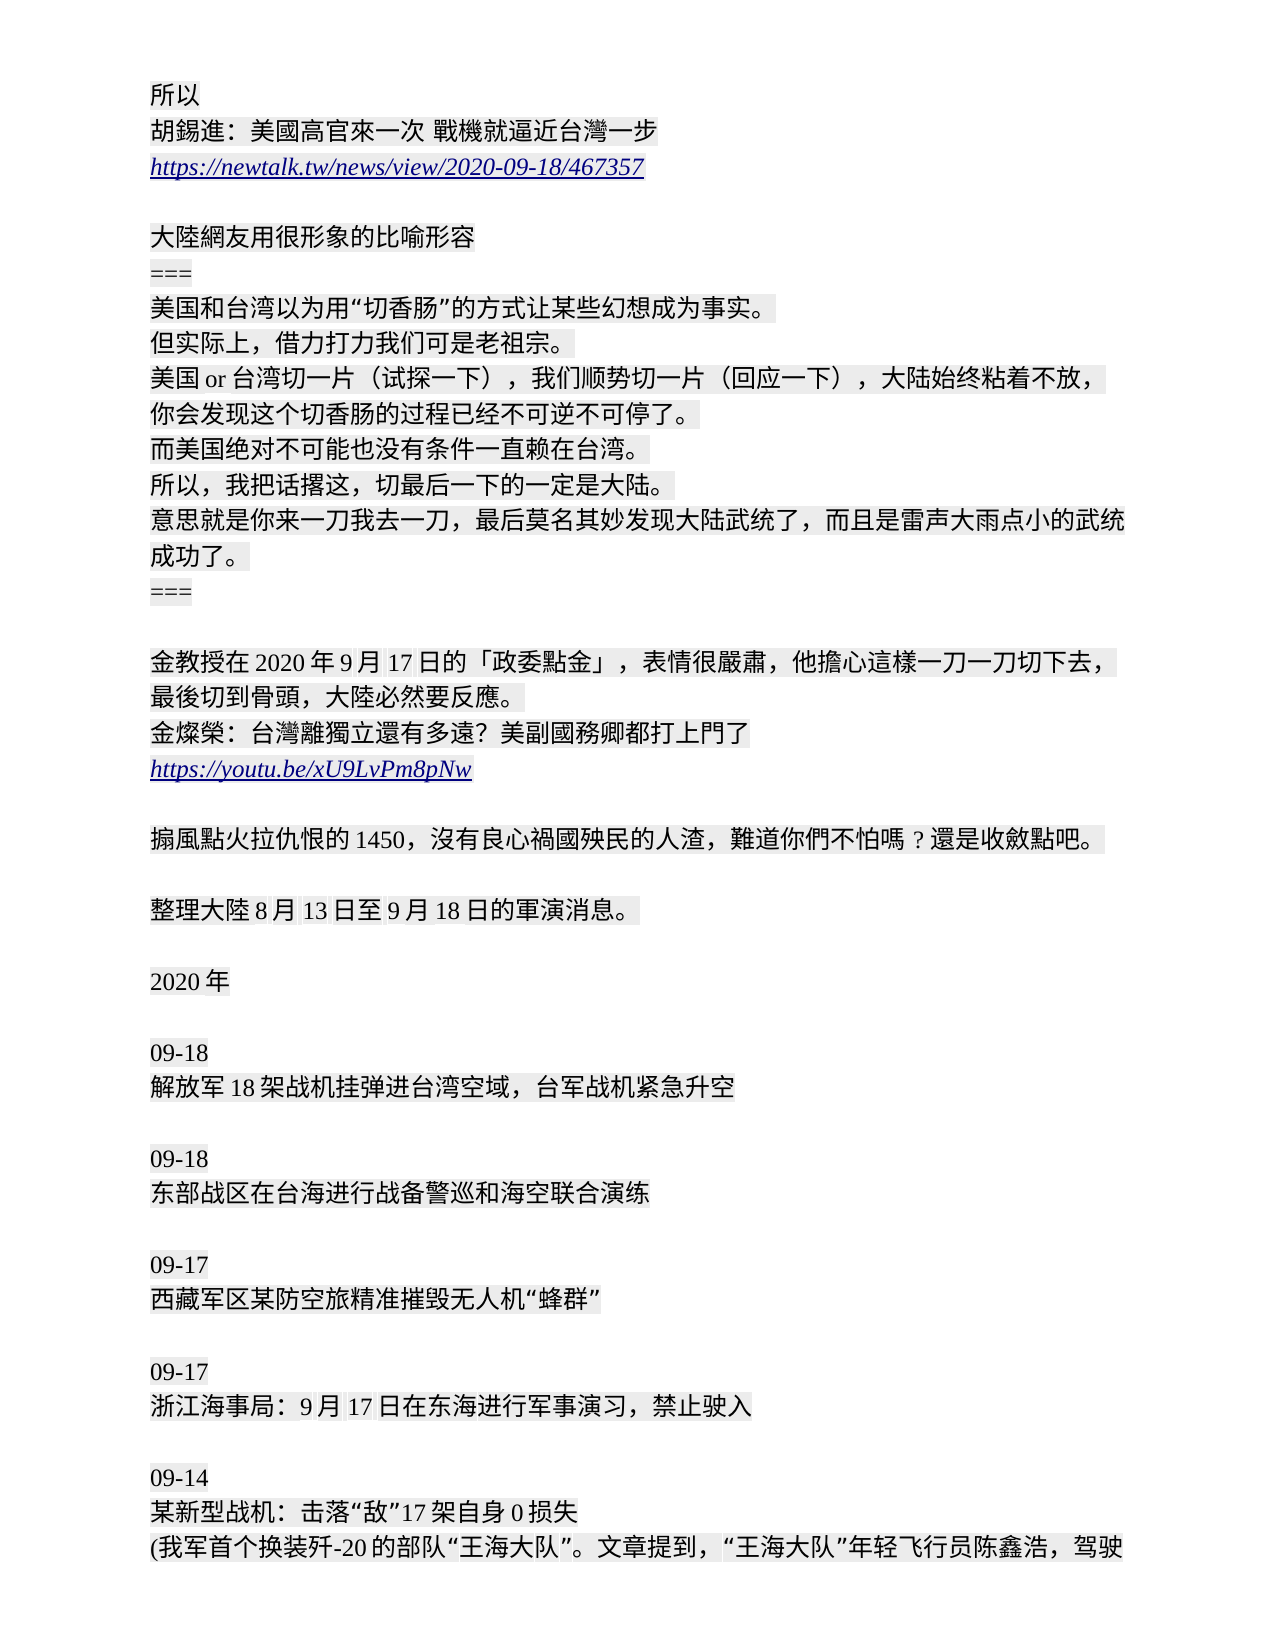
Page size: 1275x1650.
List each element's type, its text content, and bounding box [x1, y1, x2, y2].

text 所以 胡錫進：美國高官來一次 戰機就逼近台灣一步 https://newtalk.tw/news/view/2020-09-18/467357 大陸網友用很形象的比喻形容 === 美国和台湾以为用“切香肠”的方式让某些幻想成为事实。 但实际上，借力打力我们可是老祖宗。 美国or台湾切一片（试探一下），我们顺势切一片（回应一下），大陆始终粘着不放，你会发现这个切香肠的过程已经不可逆不可停了。 而美国绝对不可能也没有条件一直赖在台湾。 所以，我把话撂这，切最后一下的一定是大陆。 意思就是你来一刀我去一刀，最后莫名其妙发现大陆武统了，而且是雷声大雨点小的武统成功了。 === 金教授在2020年9月17日的「政委點金」，表情很嚴肅，他擔心這樣一刀一刀切下去，最後切到骨頭，大陸必然要反應。 金燦榮：台灣離獨立還有多遠？美副國務卿都打上門了 https://youtu.be/xU9LvPm8pNw 搧風點火拉仇恨的1450，沒有良心禍國殃民的人渣，難道你們不怕嗎 ? 還是收斂點吧。 整理大陸8月13日至9月18日的軍演消息。 2020年 09-18 解放军18架战机挂弹进台湾空域，台军战机紧急升空 09-18 东部战区在台海进行战备警巡和海空联合演练 09-17 西藏军区某防空旅精准摧毁无人机“蜂群” 09-17 浙江海事局：9月17日在东海进行军事演习，禁止驶入 09-14 某新型战机：击落“敌”17架自身0损失 (我军首个换装歼-20的部队“王海大队”。文章提到，“王海大队”年轻飞行员陈鑫浩，驾驶 [150, 75, 1125, 1562]
